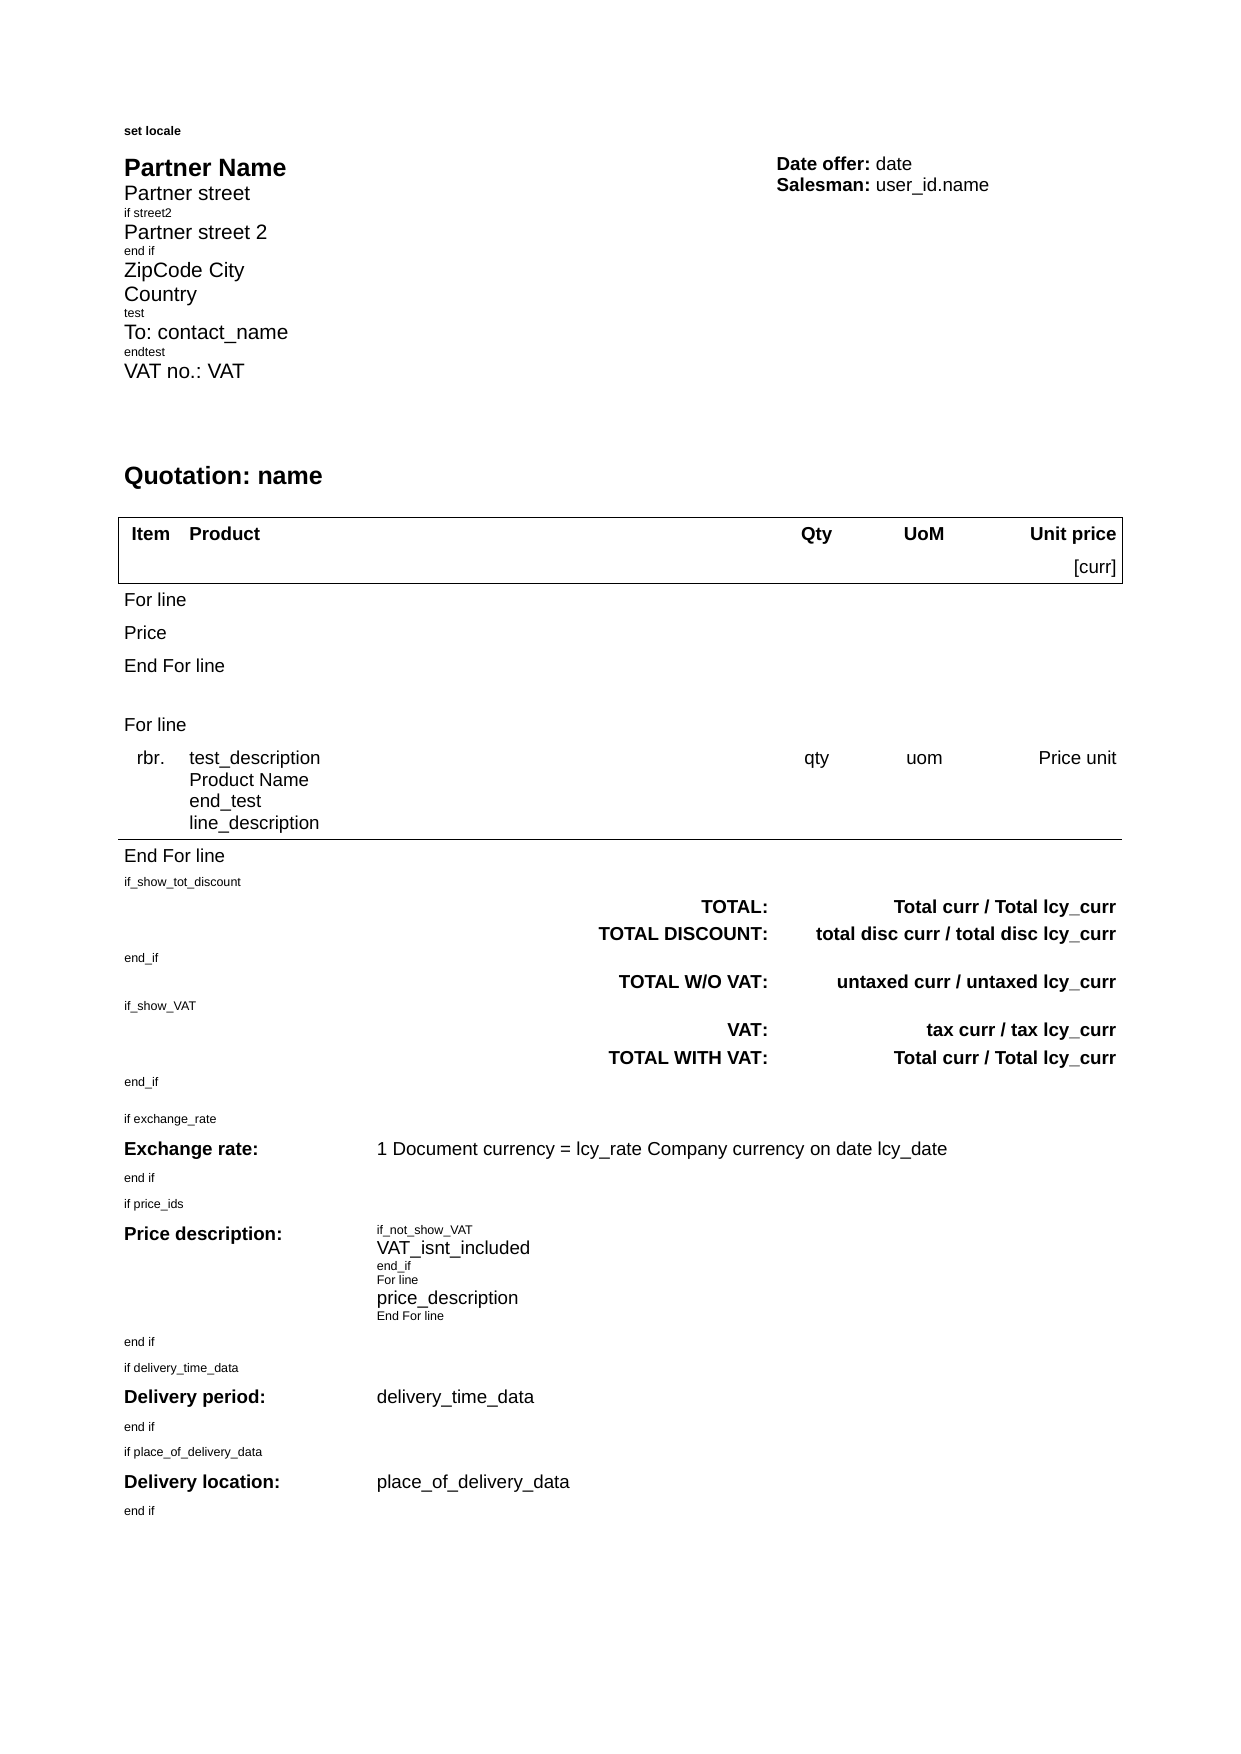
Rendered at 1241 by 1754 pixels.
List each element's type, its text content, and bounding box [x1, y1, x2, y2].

table_cell Delivery period: [118, 1380, 371, 1413]
table_cell VAT: [118, 1016, 774, 1044]
table_cell [119, 550, 183, 583]
table_header set locale [118, 118, 1122, 147]
table_cell end_if [118, 1071, 1122, 1092]
table_cell tax curr / tax lcy_curr [774, 1016, 1122, 1044]
table_cell TOTAL W/O VAT: [118, 968, 774, 996]
table_header Item [119, 518, 183, 550]
table_cell For line [118, 708, 1122, 741]
table_cell end if [118, 1414, 1122, 1439]
table_cell Exchange rate: [118, 1132, 371, 1165]
table_cell untaxed curr / untaxed lcy_curr [774, 968, 1122, 996]
table_cell end if [118, 1498, 1122, 1524]
table_cell end if [118, 1329, 1122, 1354]
table_cell [765, 550, 868, 583]
table_cell Price description: [118, 1217, 371, 1329]
table_header Unit price [980, 518, 1122, 550]
table_cell [118, 683, 1122, 708]
table_cell 1 Document currency = lcy_rate Company currency on date lcy_date [371, 1132, 1122, 1165]
table_cell uom [868, 741, 980, 839]
table_cell place_of_delivery_data [371, 1465, 1122, 1498]
table_header Qty [765, 518, 868, 550]
table_cell rbr. [118, 741, 183, 839]
table_cell TOTAL: [118, 893, 774, 920]
table_cell [183, 550, 765, 583]
table_cell total disc curr / total disc lcy_curr [774, 920, 1122, 948]
table_cell [curr] [980, 550, 1122, 583]
table_cell Price [118, 616, 1122, 649]
table_cell [868, 550, 980, 583]
table_cell End For line [118, 840, 1122, 872]
table_cell Total curr / Total lcy_curr [774, 893, 1122, 920]
table_cell Date offer: date Salesman: user_id.name [771, 147, 1122, 388]
table_cell if place_of_delivery_data [118, 1439, 1122, 1465]
table_cell Price unit [980, 741, 1122, 839]
table_header Quotation: name [118, 455, 1122, 496]
table_cell qty [765, 741, 868, 839]
table_header UoM [868, 518, 980, 550]
table_cell if_show_tot_discount [118, 872, 1122, 892]
table_cell end if [118, 1165, 1122, 1191]
table_cell End For line [118, 649, 1122, 682]
table_cell if price_ids [118, 1191, 1122, 1217]
table_header if exchange_rate [118, 1106, 1122, 1132]
table_cell For line [118, 584, 1122, 616]
table_cell end_if [118, 948, 1122, 968]
table_cell TOTAL WITH VAT: [118, 1044, 774, 1071]
table_cell if_show_VAT [118, 996, 1122, 1016]
table_cell TOTAL DISCOUNT: [118, 920, 774, 948]
table_cell Total curr / Total lcy_curr [774, 1044, 1122, 1071]
table_cell delivery_time_data [371, 1380, 1122, 1413]
table_cell test_description Product Name end_test line_description [183, 741, 765, 839]
table_header Product [183, 518, 765, 550]
table_header if delivery_time_data [118, 1355, 1122, 1380]
table_cell Delivery location: [118, 1465, 371, 1498]
table_cell if_not_show_VAT VAT_isnt_included end_if For line price_description End For line [371, 1217, 1122, 1329]
table_cell Partner Name Partner street if street2 Partner street 2 end if ZipCode City Country test To: contact_name endtest VAT no.: VAT [118, 147, 771, 388]
